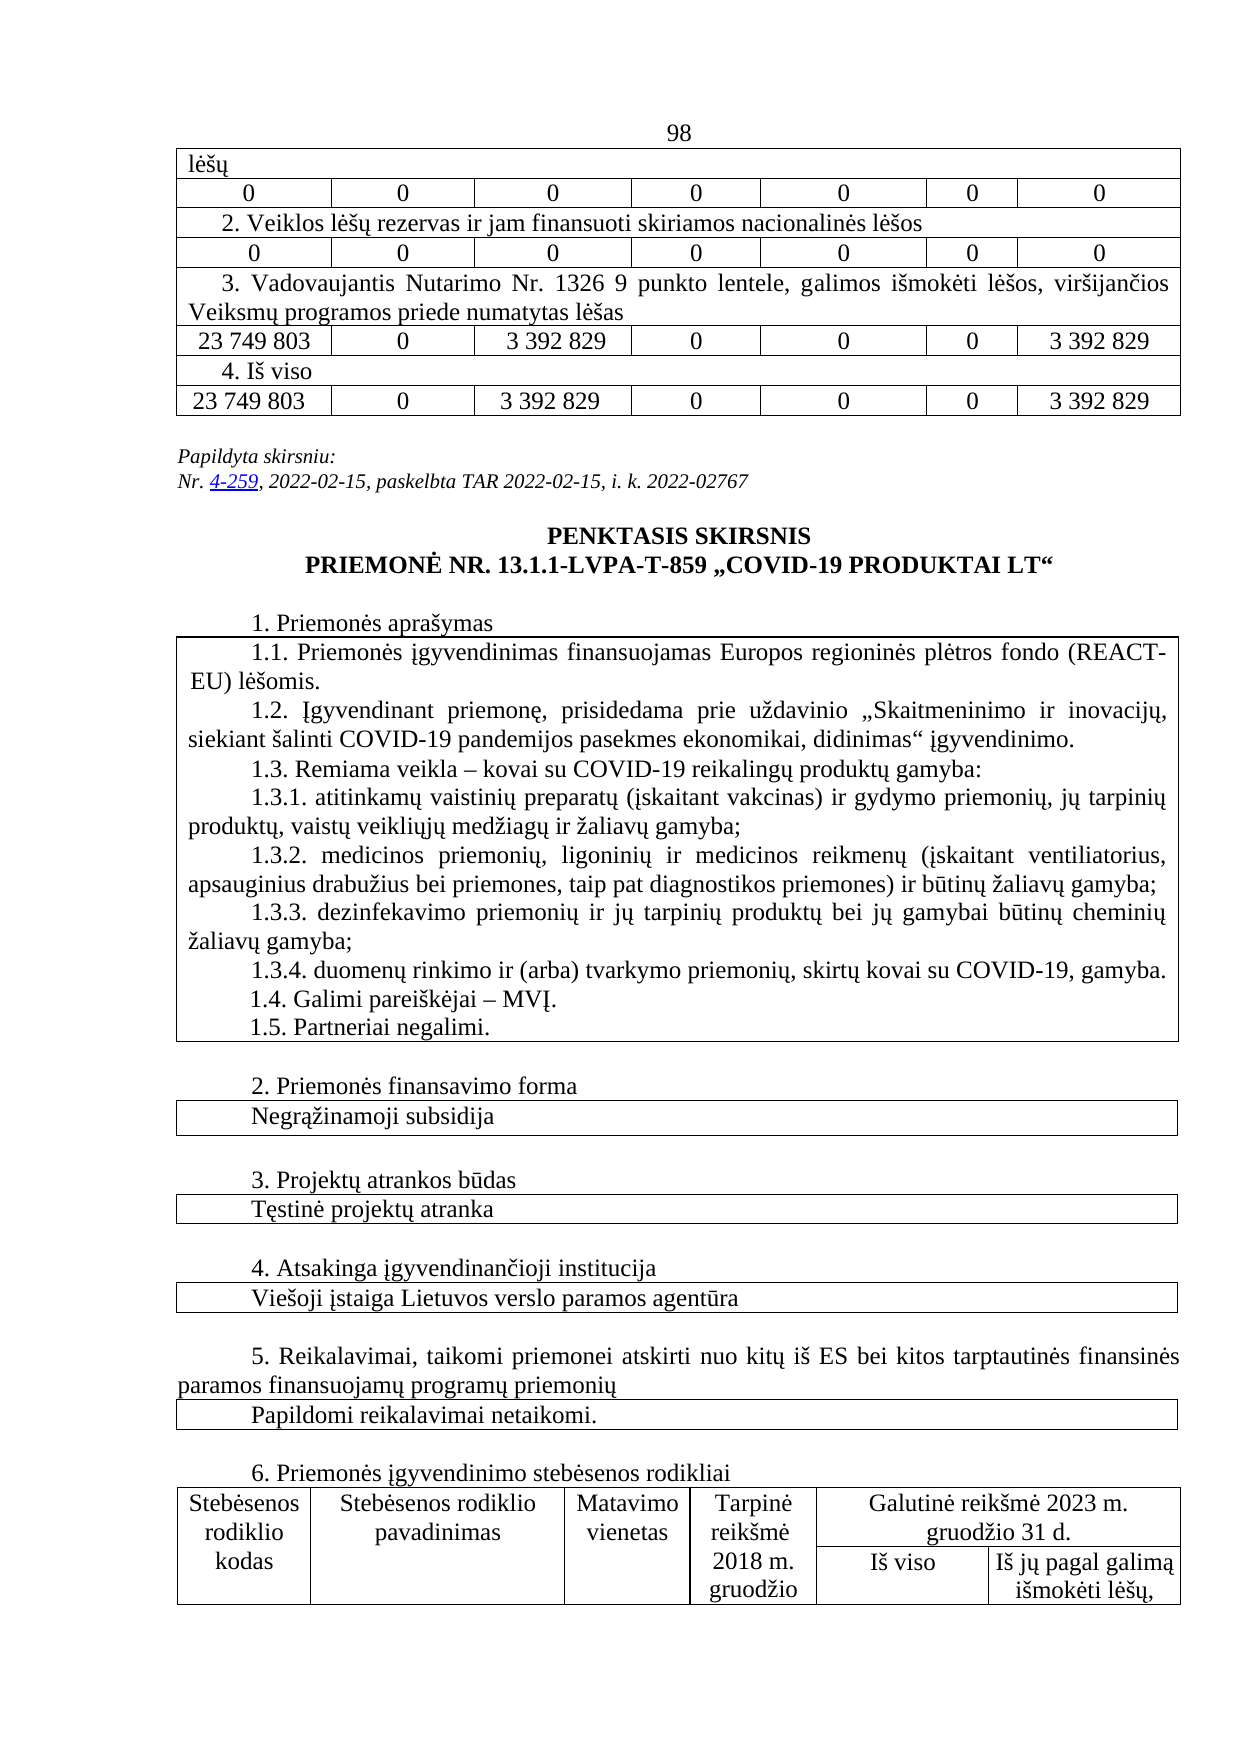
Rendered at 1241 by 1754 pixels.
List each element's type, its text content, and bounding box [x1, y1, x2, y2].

table_cell 0 [177, 179, 331, 207]
table_cell 0 [332, 386, 474, 415]
table_cell 0 [761, 179, 926, 207]
table_cell 0 [761, 326, 926, 355]
text PRIEMONĖ NR. 13.1.1-LVPA-T-859 „COVID-19 PRODUKTAI LT“ [177, 550, 1181, 579]
text PENKTASIS SKIRSNIS [177, 521, 1181, 550]
table_header Stebėsenos rodiklio pavadinimas [311, 1488, 564, 1604]
table_header 1.1. Priemonės įgyvendinimas finansuojamas Europos regioninės plėtros fondo (REACT-EU) lėšomis. [177, 638, 1178, 695]
table_cell 0 [332, 238, 474, 267]
table_cell 0 [332, 179, 474, 207]
table_cell 23 749 803 [177, 386, 331, 415]
table_cell 4. Iš viso [177, 356, 1180, 385]
table_cell 0 [177, 238, 331, 267]
table_header Tarpinė reikšmė 2018 m. gruodžio [691, 1488, 816, 1604]
table_header Negrąžinamoji subsidija [177, 1101, 1177, 1135]
table_header Stebėsenos rodiklio kodas [178, 1488, 310, 1604]
table_cell 0 [632, 238, 760, 267]
table_cell 3 392 829 [1018, 326, 1180, 355]
text 3. Projektų atrankos būdas [177, 1165, 1181, 1193]
text 5. Reikalavimai, taikomi priemonei atskirti nuo kitų iš ES bei kitos tarptautinės finansinės paramos finansuojamų programų priemonių [177, 1341, 1181, 1399]
table_cell 3 392 829 [475, 326, 631, 355]
table_cell 3. Vadovaujantis Nutarimo Nr. 1326 9 punkto lentele, galimos išmokėti lėšos, viršijančios Veiksmų programos priede numatytas lėšas [177, 268, 1180, 325]
table_cell Iš viso [817, 1547, 988, 1604]
table_cell 3 392 829 [475, 386, 631, 415]
table_cell 0 [927, 386, 1017, 415]
table_header Papildomi reikalavimai netaikomi. [177, 1400, 1177, 1429]
table_cell 0 [332, 326, 474, 355]
table_cell 0 [761, 238, 926, 267]
text 4. Atsakinga įgyvendinančioji institucija [177, 1253, 1181, 1282]
table_cell 0 [761, 386, 926, 415]
table_cell 0 [632, 326, 760, 355]
text 2. Priemonės finansavimo forma [244, 1071, 1181, 1100]
table_cell 0 [1018, 179, 1180, 207]
table_cell 2. Veiklos lėšų rezervas ir jam finansuoti skiriamos nacionalinės lėšos [177, 208, 1180, 237]
table_cell 23 749 803 [177, 326, 331, 355]
text Nr. 4-259, 2022-02-15, paskelbta TAR 2022-02-15, i. k. 2022-02767 [177, 468, 1181, 493]
table_header Galutinė reikšmė 2023 m. gruodžio 31 d. [817, 1488, 1180, 1546]
table_cell 0 [927, 326, 1017, 355]
table_cell 0 [475, 238, 631, 267]
table_cell 1.2. Įgyvendinant priemonę, prisidedama prie uždavinio „Skaitmeninimo ir inovacijų, siekiant šalinti COVID-19 pandemijos pasekmes ekonomikai, didinimas“ įgyvendinimo. [177, 695, 1178, 754]
table_cell 0 [927, 238, 1017, 267]
text 6. Priemonės įgyvendinimo stebėsenos rodikliai [177, 1458, 1181, 1487]
table_cell Iš jų pagal galimą išmokėti lėšų, [989, 1547, 1180, 1604]
text Papildyta skirsniu: [177, 444, 1181, 468]
table_cell 0 [1018, 238, 1180, 267]
table_cell 1.4. Galimi pareiškėjai – MVĮ. 1.5. Partneriai negalimi. [177, 984, 1178, 1041]
table_cell 0 [632, 179, 760, 207]
table_cell 0 [632, 386, 760, 415]
table_header Matavimo vienetas [565, 1488, 689, 1604]
table_header Tęstinė projektų atranka [177, 1195, 1177, 1223]
table_cell 0 [927, 179, 1017, 207]
table_header Viešoji įstaiga Lietuvos verslo paramos agentūra [177, 1283, 1177, 1312]
table_cell lėšų [177, 149, 1180, 177]
table_cell 1.3. Remiama veikla – kovai su COVID-19 reikalingų produktų gamyba: 1.3.1. atitinkamų vaistinių preparatų (įskaitant vakcinas) ir gydymo priemonių, jų tarpinių produktų, vaistų veikliųjų medžiagų ir žaliavų gamyba; 1.3.2. medicinos priemonių, ligoninių ir medicinos reikmenų (įskaitant ventiliatorius, apsauginius drabužius bei priemones, taip pat diagnostikos priemones) ir būtinų žaliavų gamyba; 1.3.3. dezinfekavimo priemonių ir jų tarpinių produktų bei jų gamybai būtinų cheminių žaliavų gamyba; 1.3.4. duomenų rinkimo ir (arba) tvarkymo priemonių, skirtų kovai su COVID-19, gamyba. [177, 754, 1178, 984]
text 1. Priemonės aprašymas [177, 608, 1181, 636]
table_cell 3 392 829 [1018, 386, 1180, 415]
table_cell 0 [475, 179, 631, 207]
